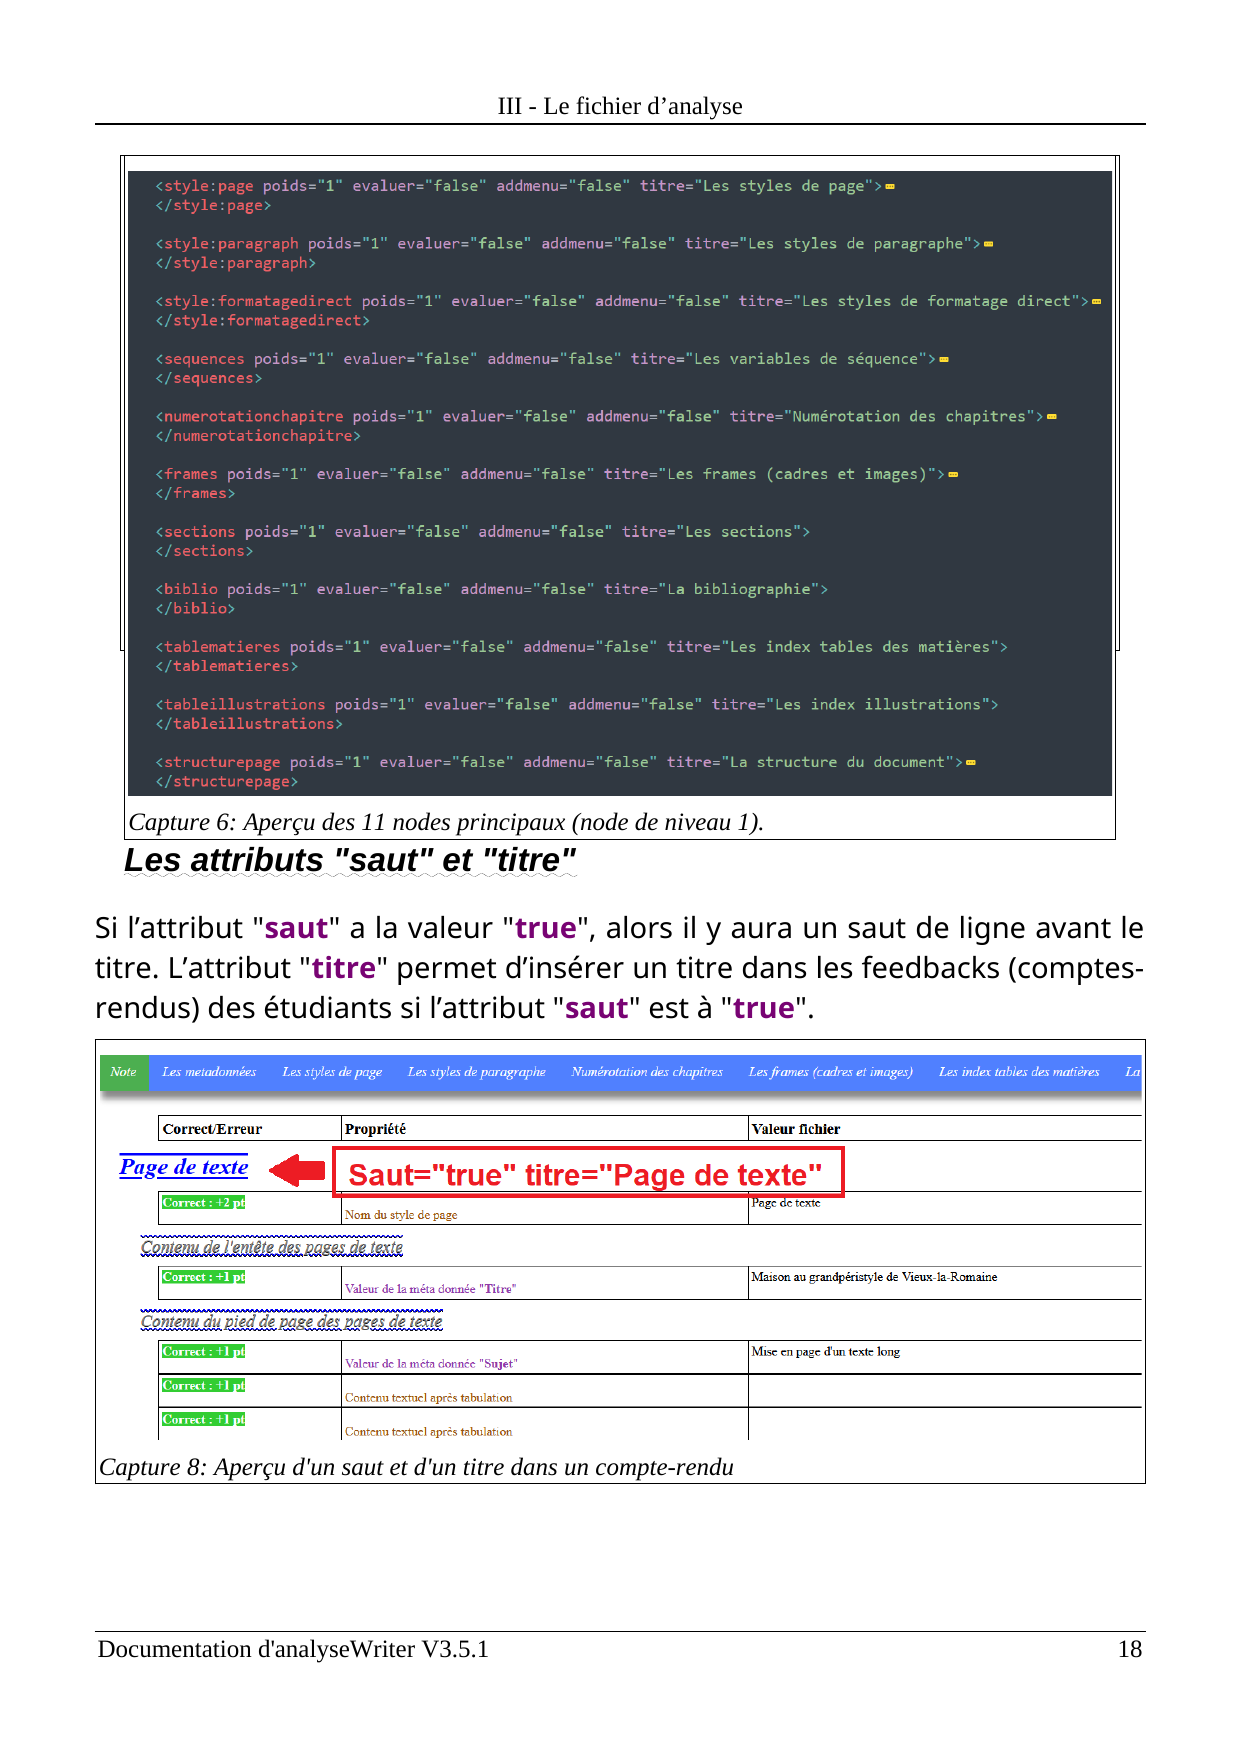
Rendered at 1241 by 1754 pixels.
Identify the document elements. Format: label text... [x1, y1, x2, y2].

text Si l’attribut "saut" a la valeur "true", alors il y aura un saut de ligne avant le titre. L’attribut "titre" permet d’insérer un titre dans les feedbacks (comptes-rendus) des étudiants si l’attribut "saut" est à "true". [94, 908, 1146, 1027]
picture [128, 171, 1113, 796]
picture [98, 1055, 1142, 1440]
text Capture 8: Aperçu d'un saut et d'un titre dans un compte-rendu [98, 1440, 1142, 1481]
text Capture 6: Aperçu des 11 nodes principaux (node de niveau 1). [128, 796, 1112, 836]
subtitle Les attributs "saut" et "titre" [94, 155, 1146, 908]
